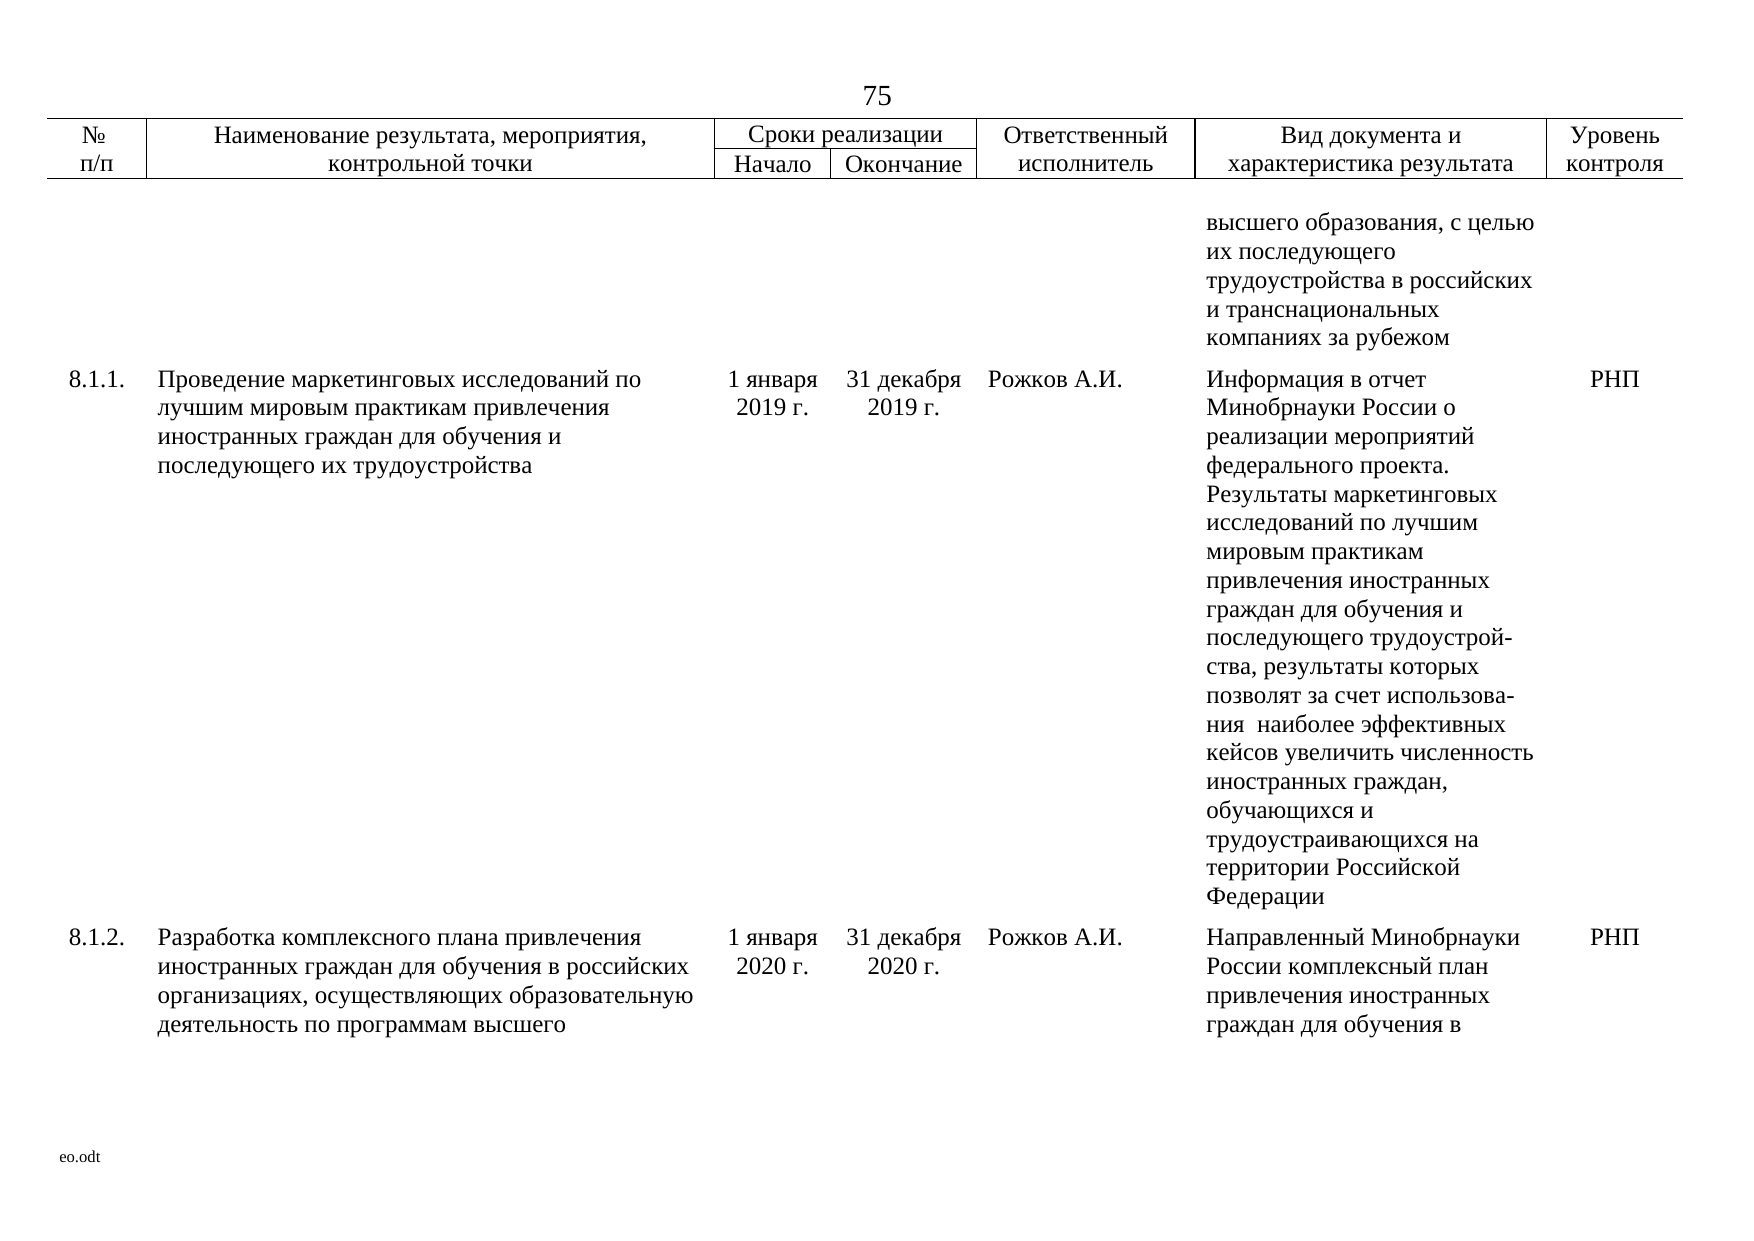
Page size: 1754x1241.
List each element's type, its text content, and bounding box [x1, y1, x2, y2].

table_cell [146, 208, 714, 364]
table_cell Направленный Минобрнауки России комплексный план привлечения иностранных граждан для обучения в [1195, 923, 1546, 1037]
table_header № п/п [47, 119, 146, 178]
table_cell [47, 208, 146, 364]
table_cell Проведение маркетинговых исследований по лучшим мировым практикам привлечения иностранных граждан для обучения и последующего их трудоустройства [146, 364, 714, 922]
table_cell [976, 179, 1195, 207]
table_cell [1546, 208, 1683, 364]
table_header Ответственный исполнитель [977, 119, 1194, 178]
table_header Уровень контроля [1547, 119, 1683, 178]
table_cell [146, 179, 714, 207]
table_cell [1546, 179, 1683, 207]
table_cell РНП [1546, 364, 1683, 922]
table_cell [831, 208, 976, 364]
table_cell 8.1.2. [47, 923, 146, 1037]
table_cell 8.1.1. [47, 364, 146, 922]
table_cell 1 января 2019 г. [714, 364, 831, 922]
table_cell Окончание [831, 149, 976, 178]
table_cell [714, 179, 831, 207]
table_cell высшего образования, с целью их последующего трудоустройства в российских и транснациональных компаниях за рубежом [1195, 208, 1546, 364]
table_cell [714, 208, 831, 364]
table_cell РНП [1546, 923, 1683, 1037]
table_cell Рожков А.И. [976, 364, 1195, 922]
table_cell Рожков А.И. [976, 923, 1195, 1037]
table_cell [47, 179, 146, 207]
table_cell [1195, 179, 1546, 207]
table_header Сроки реализации [715, 119, 976, 148]
table_cell 1 января 2020 г. [714, 923, 831, 1037]
table_cell Разработка комплексного плана привлечения иностранных граждан для обучения в российских организациях, осуществляющих образовательную деятельность по программам высшего [146, 923, 714, 1037]
table_cell 31 декабря 2020 г. [831, 923, 976, 1037]
table_cell [976, 208, 1195, 364]
table_header Наименование результата, мероприятия, контрольной точки [147, 119, 714, 178]
table_header Вид документа и характеристика результата [1196, 119, 1546, 178]
table_cell Информация в отчет Минобрнауки России о реализации мероприятий федерального проекта. Результаты маркетинговых исследований по лучшим мировым практикам привлечения иностранных граждан для обучения и последующего трудоустрой­ства, результаты которых позволят за счет использова­ния наиболее эффективных кейсов увеличить численность иностранных граждан, обучающихся и трудоустраивающихся на территории Российской Федерации [1195, 364, 1546, 922]
table_cell Начало [715, 149, 830, 178]
table_cell 31 декабря 2019 г. [831, 364, 976, 922]
table_cell [831, 179, 976, 207]
